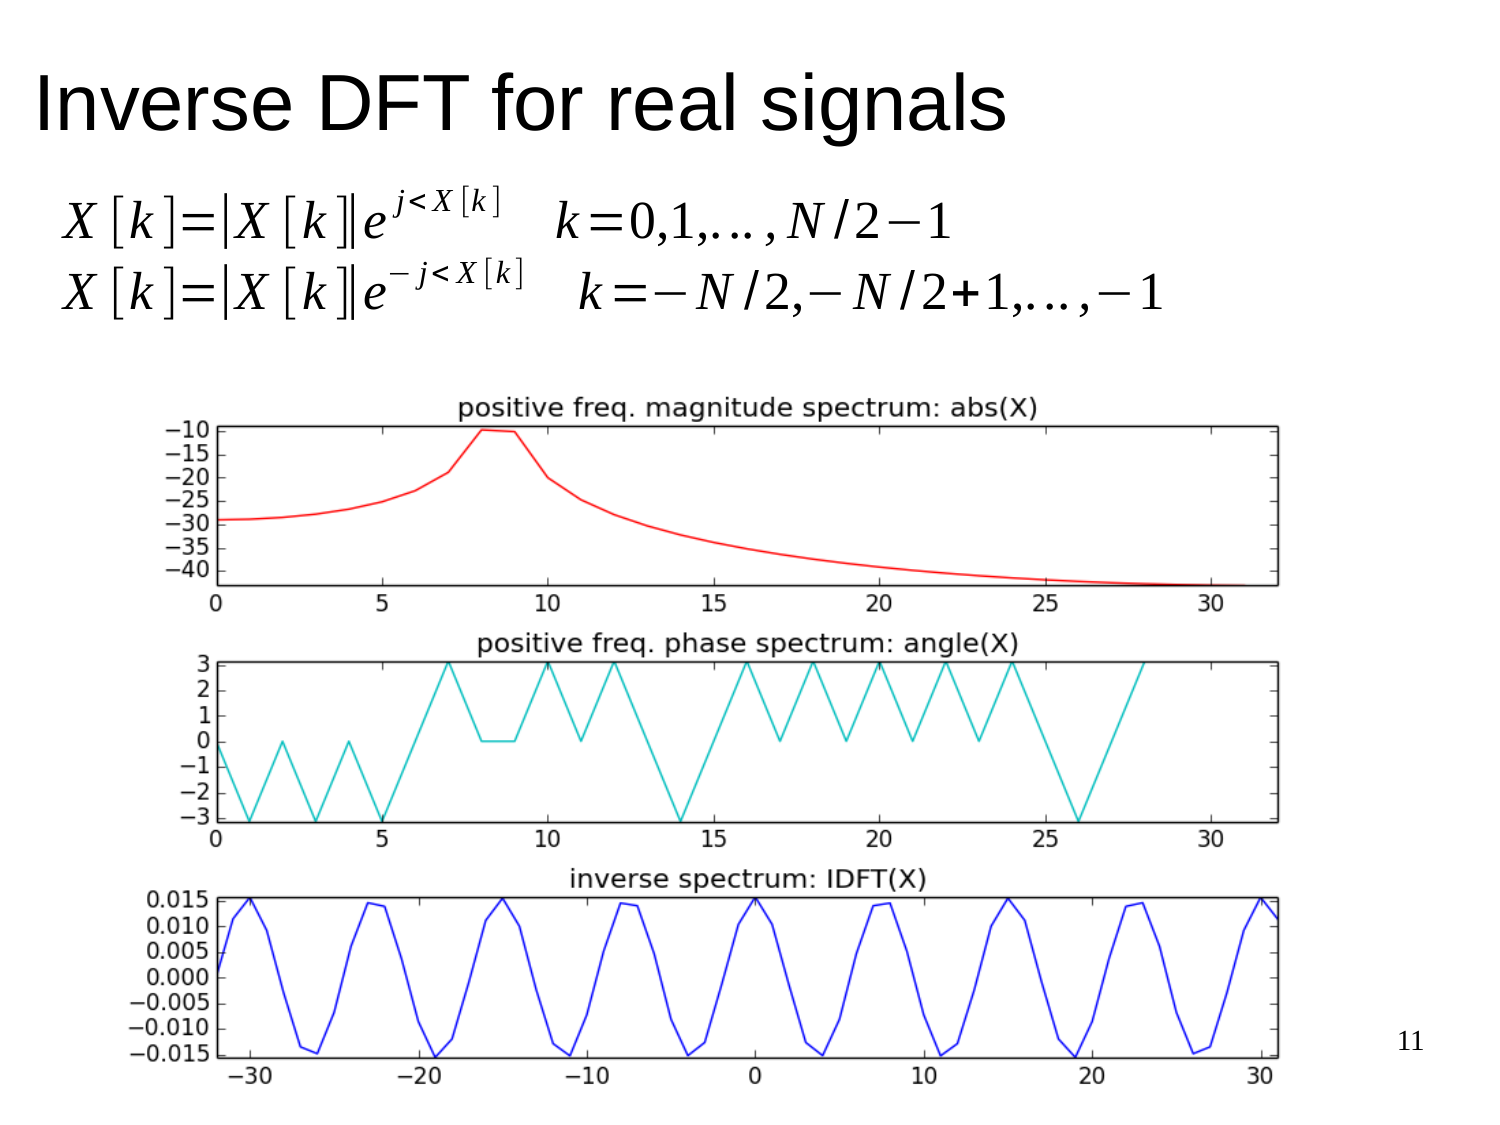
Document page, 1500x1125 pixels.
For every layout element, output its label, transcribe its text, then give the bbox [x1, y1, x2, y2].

picture [116, 368, 1320, 1113]
title Inverse DFT for real signals [33, 9, 1384, 197]
chart [51, 197, 1171, 324]
